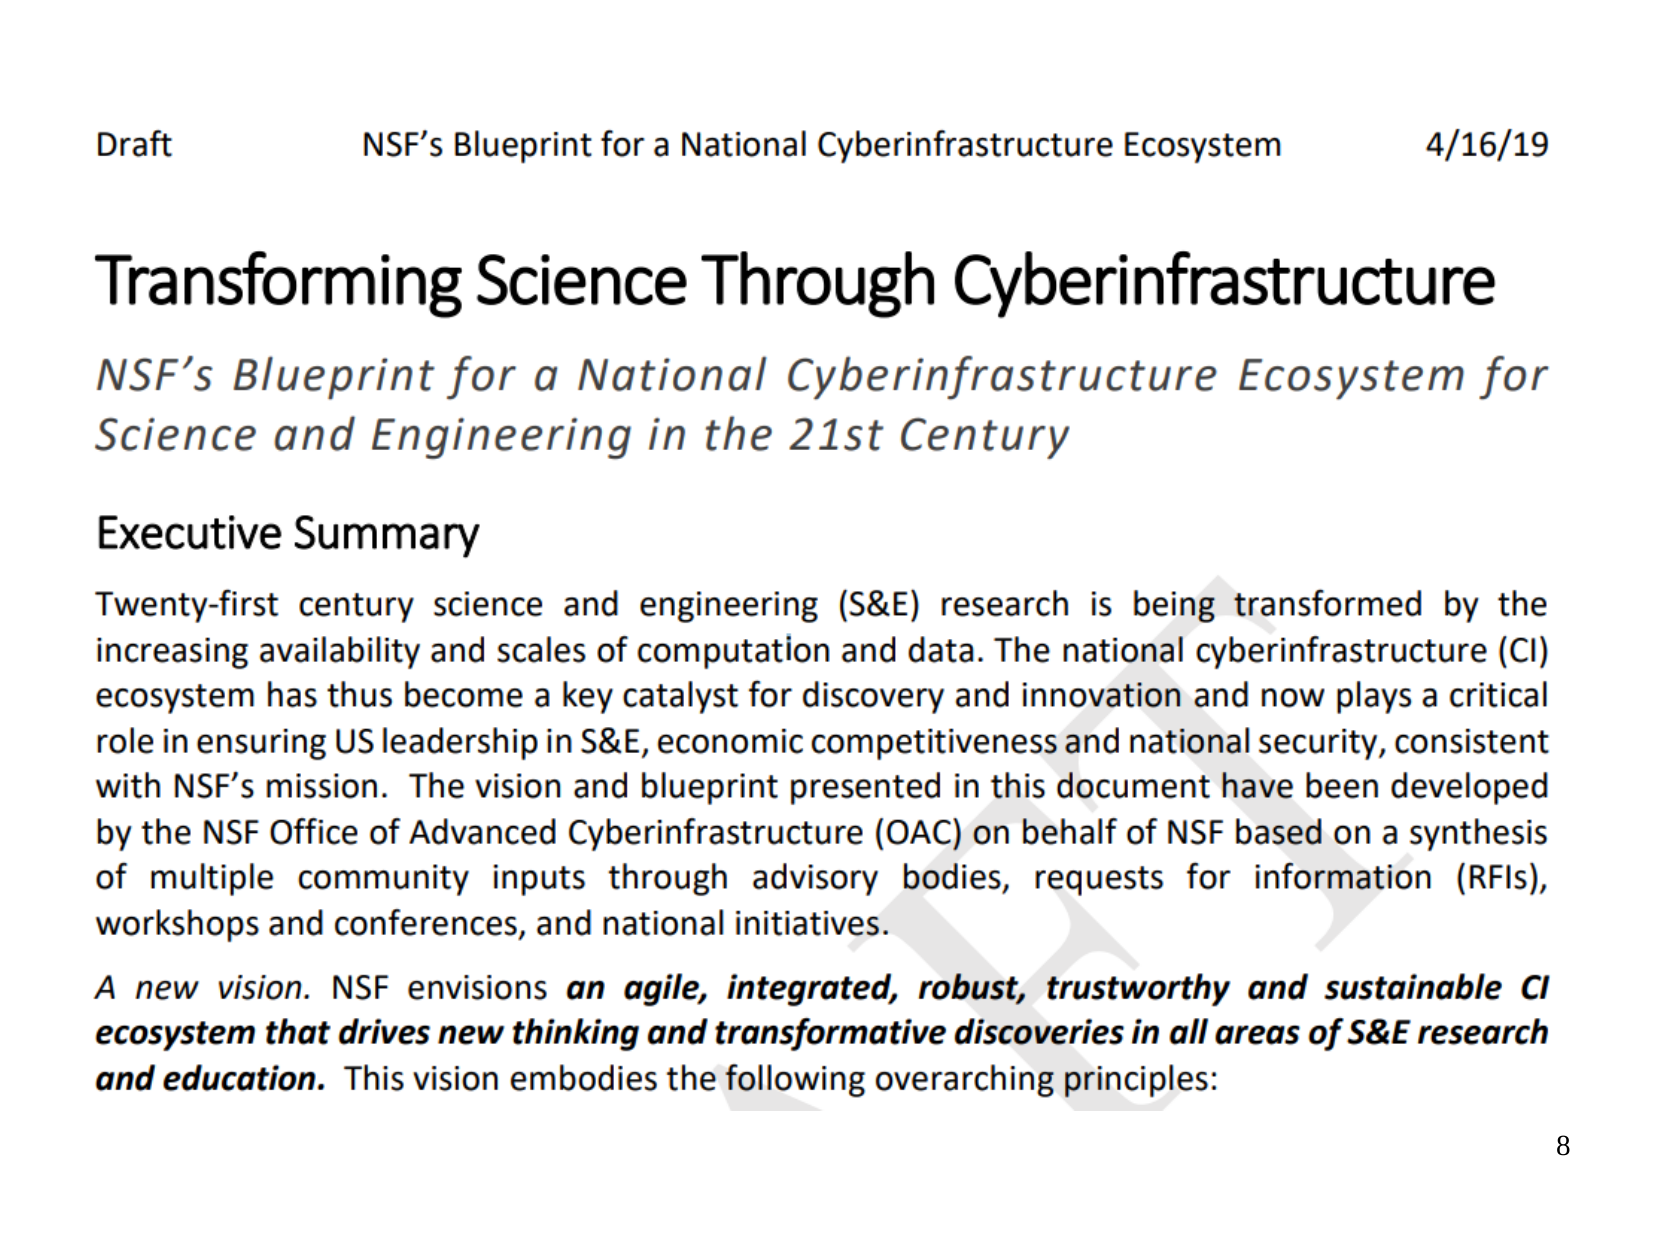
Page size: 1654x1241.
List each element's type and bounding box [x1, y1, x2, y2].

picture [0, 74, 1654, 1111]
